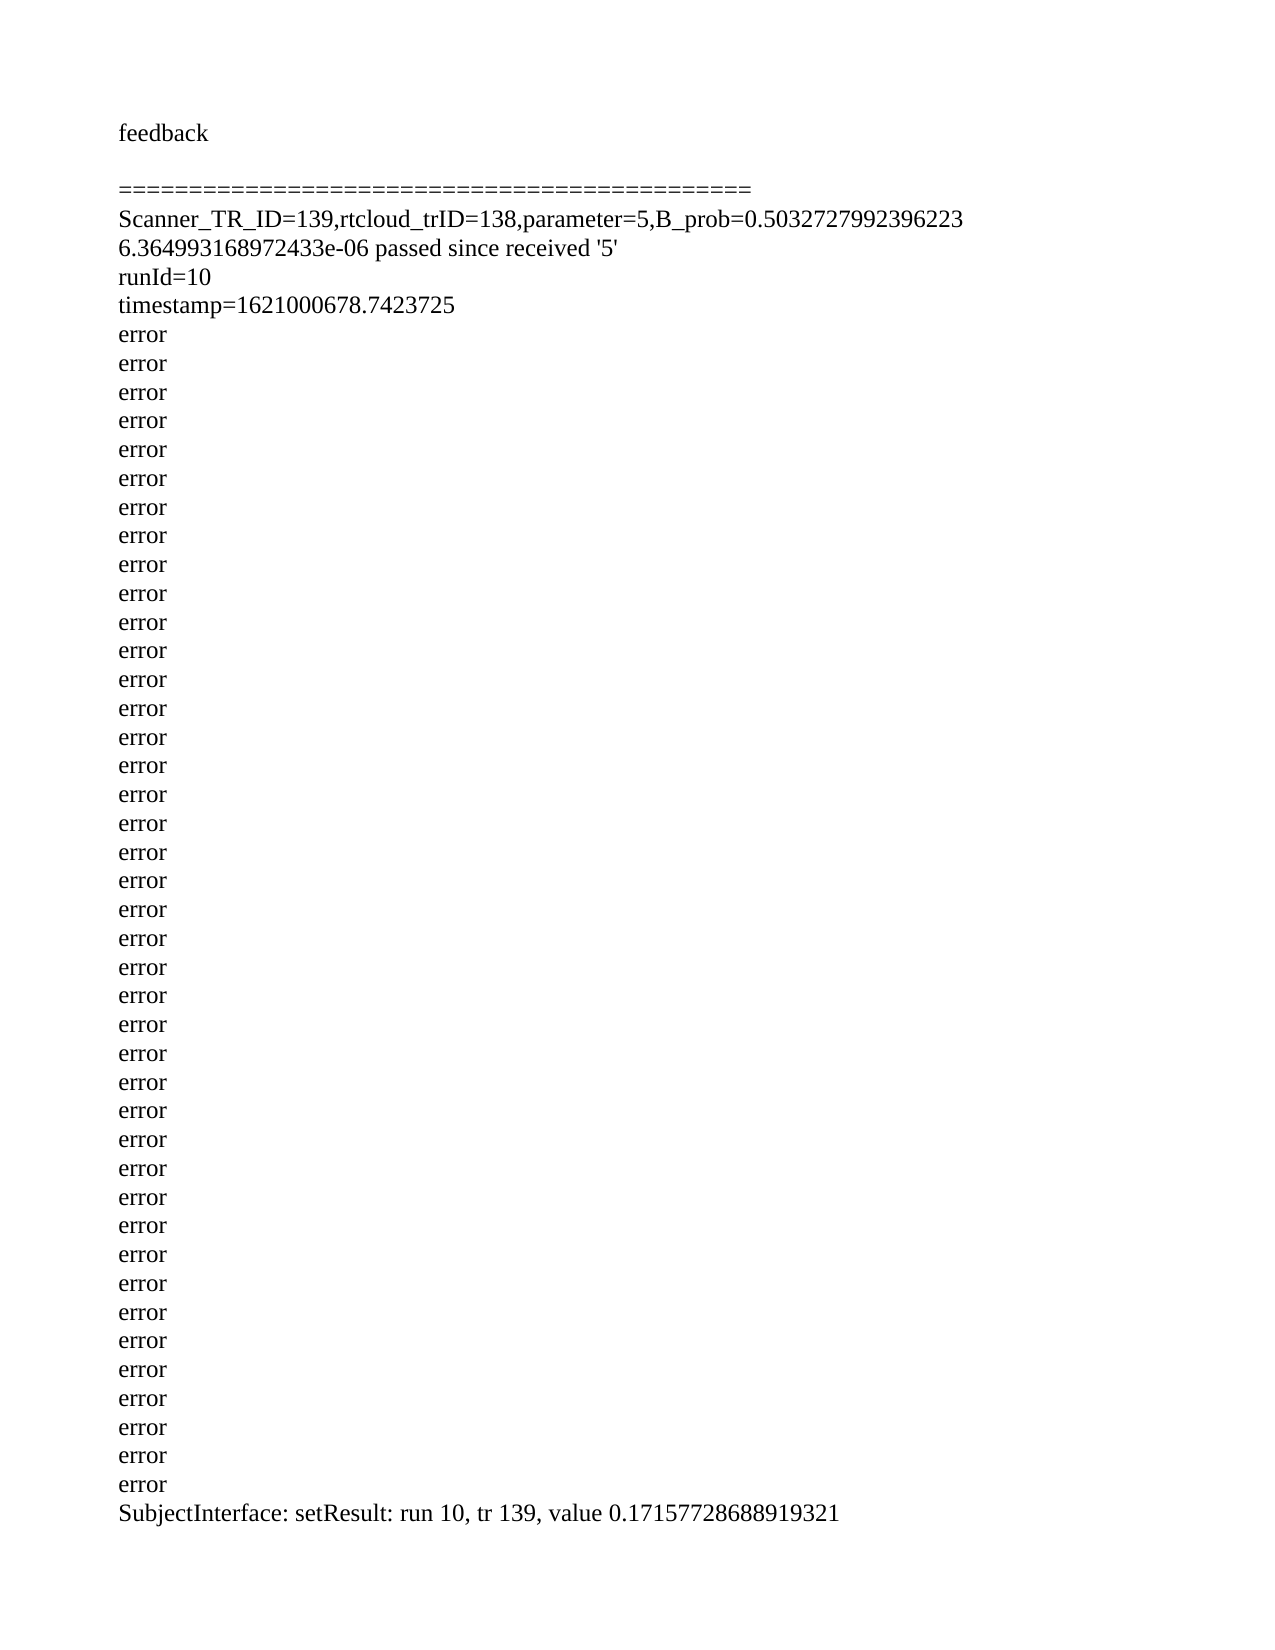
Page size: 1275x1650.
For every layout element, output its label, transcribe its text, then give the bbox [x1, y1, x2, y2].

text error [118, 463, 1157, 492]
text error [118, 1153, 1157, 1182]
text error [118, 923, 1157, 952]
text error [118, 952, 1157, 981]
text error [118, 894, 1157, 923]
text error [118, 808, 1157, 837]
text error [118, 1182, 1157, 1211]
text error [118, 751, 1157, 779]
text error [118, 492, 1157, 521]
text error [118, 1469, 1157, 1498]
text runId=10 [118, 262, 1157, 291]
text error [118, 1412, 1157, 1441]
text timestamp=1621000678.7423725 [118, 291, 1157, 319]
text error [118, 1326, 1157, 1354]
text error [118, 693, 1157, 722]
text error [118, 1354, 1157, 1383]
text error [118, 981, 1157, 1009]
text error [118, 406, 1157, 434]
text error [118, 521, 1157, 549]
text 6.364993168972433e-06 passed since received '5' [118, 233, 1157, 262]
text ============================================= [118, 176, 1157, 204]
text error [118, 607, 1157, 636]
text error [118, 866, 1157, 894]
text error [118, 319, 1157, 348]
text error [118, 1239, 1157, 1268]
text error [118, 837, 1157, 866]
text error [118, 1211, 1157, 1239]
text error [118, 549, 1157, 578]
text error [118, 578, 1157, 607]
text error [118, 1441, 1157, 1469]
text error [118, 664, 1157, 693]
text error [118, 722, 1157, 751]
text error [118, 1124, 1157, 1153]
text error [118, 1096, 1157, 1124]
text error [118, 1038, 1157, 1067]
text feedback [118, 118, 1157, 147]
text error [118, 1383, 1157, 1412]
text error [118, 1009, 1157, 1038]
text error [118, 1067, 1157, 1096]
text error [118, 434, 1157, 463]
text error [118, 1297, 1157, 1326]
text error [118, 1268, 1157, 1297]
text Scanner_TR_ID=139,rtcloud_trID=138,parameter=5,B_prob=0.5032727992396223 [118, 204, 1157, 233]
text error [118, 779, 1157, 808]
text SubjectInterface: setResult: run 10, tr 139, value 0.17157728688919321 [118, 1498, 1157, 1527]
text error [118, 348, 1157, 377]
text error [118, 636, 1157, 664]
text error [118, 377, 1157, 406]
